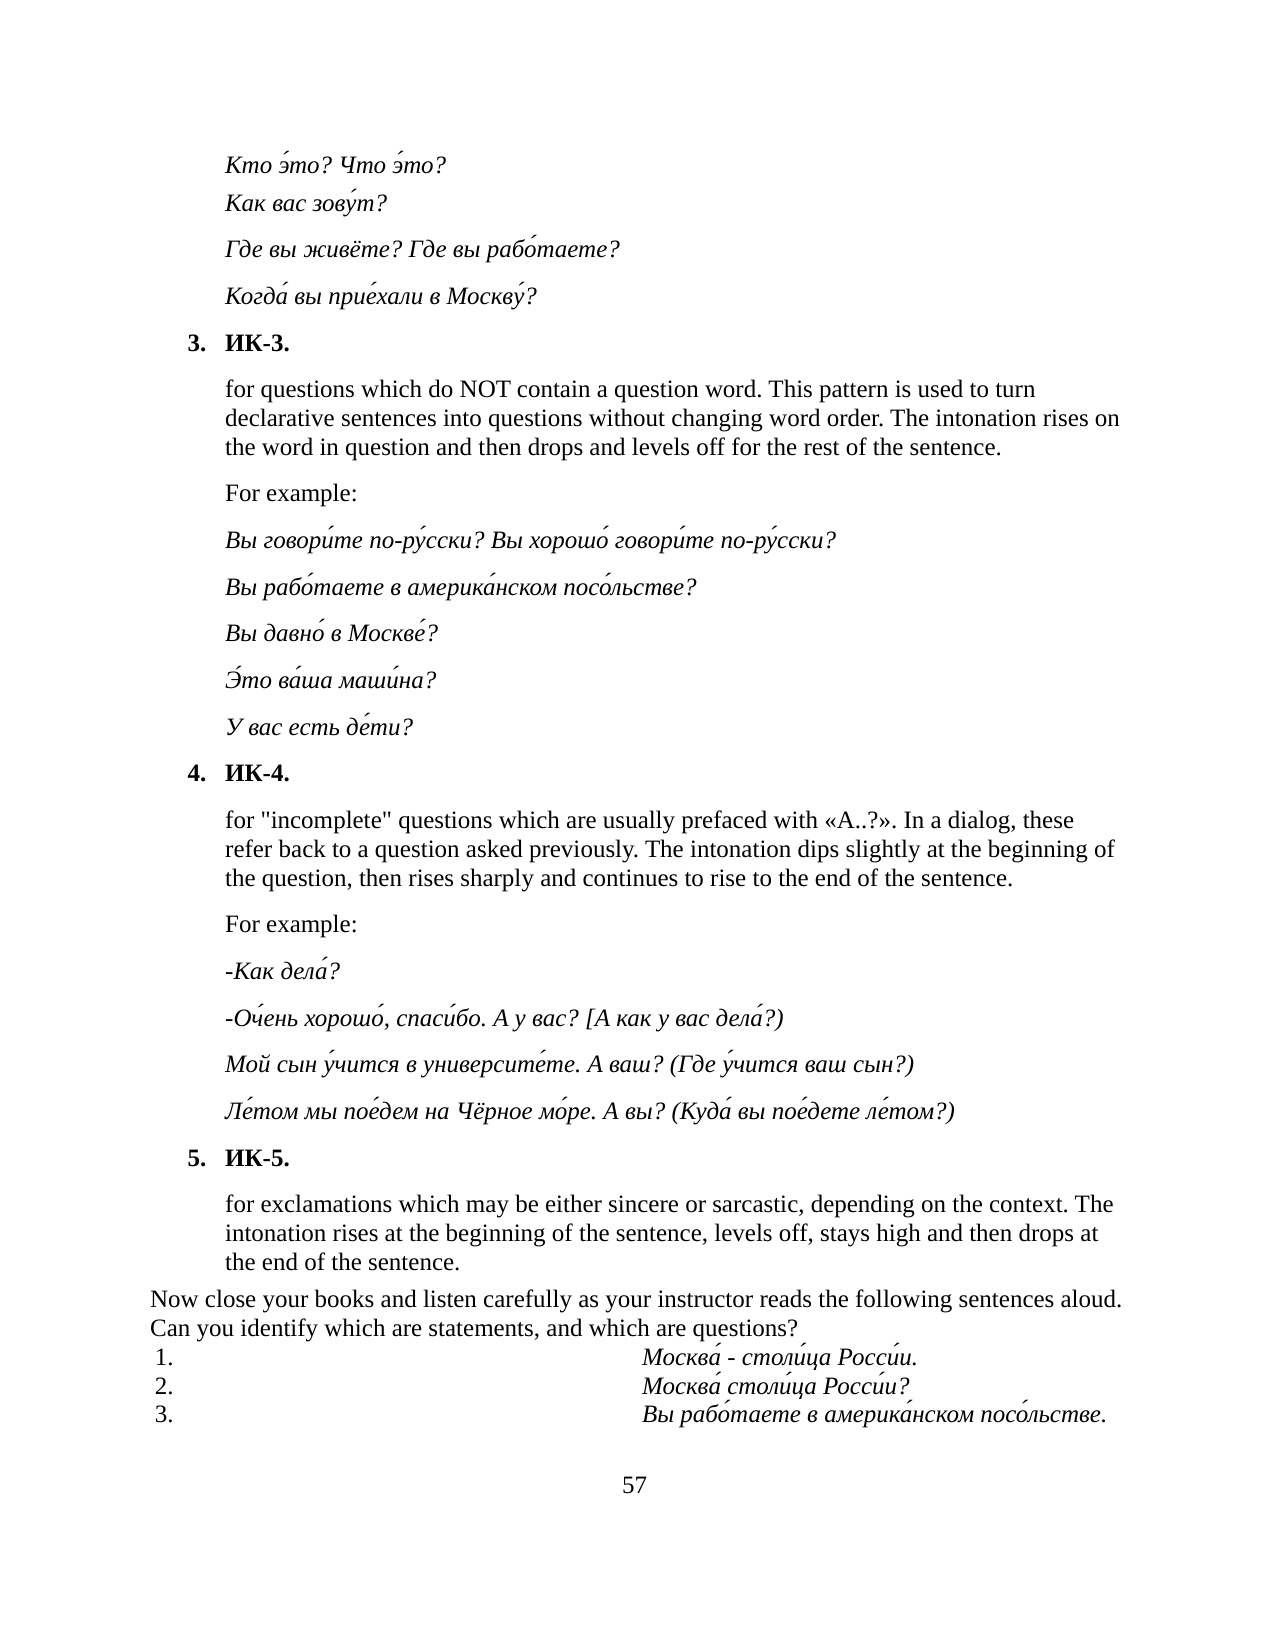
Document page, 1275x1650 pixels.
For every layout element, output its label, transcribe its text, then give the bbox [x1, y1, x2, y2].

list Мой сын у́чится в университе́те. А ваш? (Где у́чится ваш сын?) [187, 1049, 1125, 1078]
list Кто э́то? Что э́то? [187, 150, 1125, 179]
list For example: [187, 909, 1125, 938]
list Вы говори́те по-ру́сски? Вы хорошо́ говори́те по-ру́сски? [187, 525, 1125, 554]
list Где вы живёте? Где вы рабо́таете? [187, 234, 1125, 263]
table_header Москва́ - столи́ца Росси́и. [638, 1342, 1125, 1371]
text Now close your books and listen carefully as your instructor reads the following sentences aloud. Can you identify which are statements, and which are questions? [150, 1284, 1125, 1342]
table_cell 3. [150, 1400, 637, 1428]
table_cell 2. [150, 1371, 637, 1399]
table_cell Вы рабо́таете в америка́нском посо́льстве. [638, 1400, 1125, 1428]
list Вы рабо́таете в америка́нском посо́льстве? [187, 572, 1125, 601]
list Когда́ вы прие́хали в Москву́? [187, 281, 1125, 310]
list Как вас зову́т? [187, 188, 1125, 216]
table_cell Москва́ столи́ца Росси́и? [638, 1371, 1125, 1399]
list У вас есть де́ти? [187, 712, 1125, 741]
list ИК-3. [187, 328, 1125, 356]
list Ле́том мы пое́дем на Чёрное мо́ре. А вы? (Куда́ вы пое́дете ле́том?) [187, 1096, 1125, 1125]
list For example: [187, 478, 1125, 507]
list for questions which do NOT contain a question word. This pattern is used to turn declarative sentences into questions without changing word order. The intonation rises on the word in question and then drops and levels off for the rest of the sentence. [187, 374, 1125, 461]
list Вы давно́ в Москве́? [187, 618, 1125, 647]
list for "incomplete" questions which are usually prefaced with «A..?». In a dialog, these refer back to a question asked previously. The intonation dips slightly at the beginning of the question, then rises sharply and continues to rise to the end of the sentence. [187, 805, 1125, 891]
list -Оч́ень хорошо́, спаси́бо. А у вас? [А как у вас дела́?) [187, 1003, 1125, 1031]
table_header 1. [150, 1342, 637, 1371]
list ИК-5. [187, 1143, 1125, 1171]
list Э́то ва́ша маши́на? [187, 665, 1125, 694]
list ИК-4. [187, 758, 1125, 787]
list for exclamations which may be either sincere or sarcastic, depending on the context. The intonation rises at the beginning of the sentence, levels off, stays high and then drops at the end of the sentence. [187, 1189, 1125, 1276]
list -Как дела́? [187, 956, 1125, 985]
